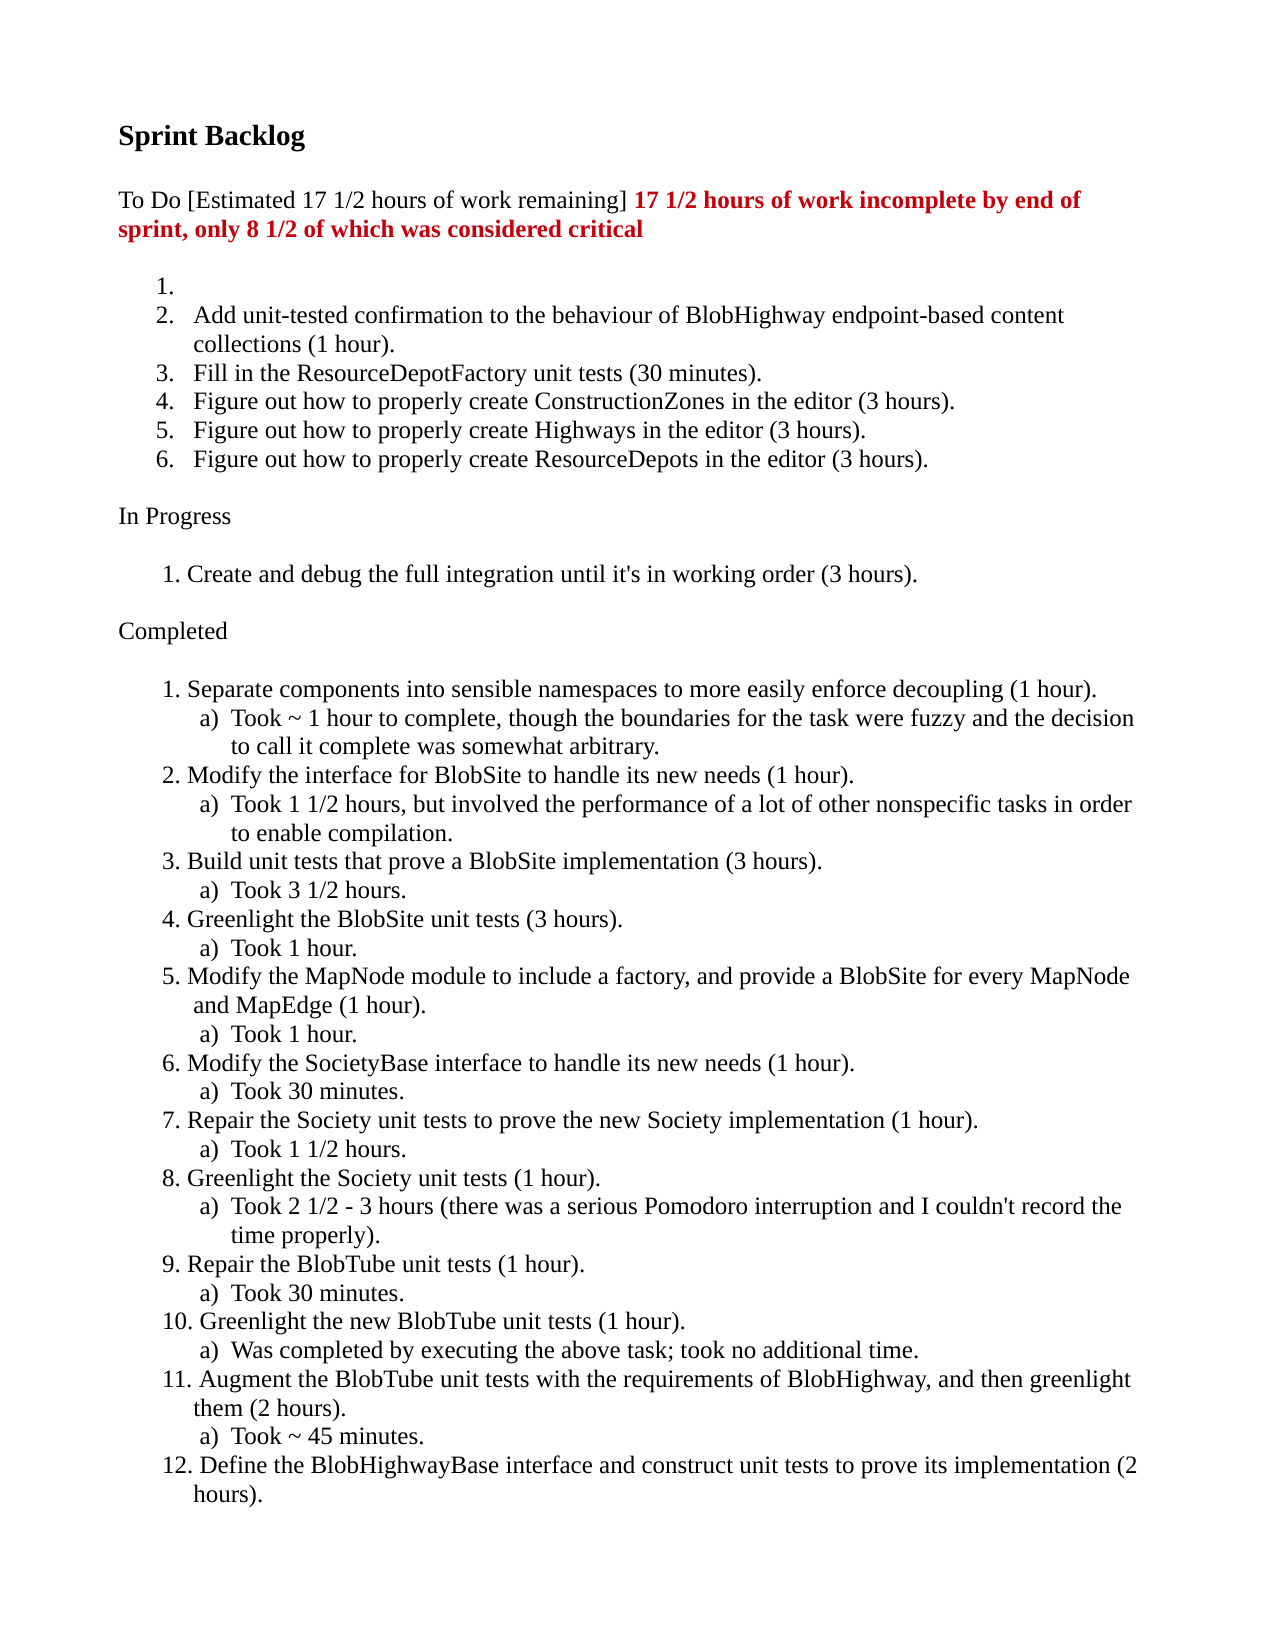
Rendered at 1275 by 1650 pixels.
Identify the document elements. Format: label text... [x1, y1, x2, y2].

list Modify the interface for BlobSite to handle its new needs (1 hour). [156, 760, 1157, 789]
list Separate components into sensible namespaces to more easily enforce decoupling (1 hour). [156, 674, 1157, 703]
list Took 3 1/2 hours. [193, 875, 1157, 904]
list Took ~ 1 hour to complete, though the boundaries for the task were fuzzy and the decision to call it complete was somewhat arbitrary. [193, 703, 1157, 760]
text Sprint Backlog [118, 118, 1157, 152]
text In Progress [118, 501, 1157, 530]
list Add unit-tested confirmation to the behaviour of BlobHighway endpoint-based content collections (1 hour). [156, 300, 1157, 358]
list Repair the Society unit tests to prove the new Society implementation (1 hour). [156, 1105, 1157, 1134]
list Took 1 hour. [193, 933, 1157, 961]
list Build unit tests that prove a BlobSite implementation (3 hours). [156, 846, 1157, 875]
list Modify the MapNode module to include a factory, and provide a BlobSite for every MapNode and MapEdge (1 hour). [156, 961, 1157, 1019]
list Figure out how to properly create ConstructionZones in the editor (3 hours). [156, 386, 1157, 415]
list Took 2 1/2 - 3 hours (there was a serious Pomodoro interruption and I couldn't record the time properly). [193, 1191, 1157, 1249]
list Figure out how to properly create ResourceDepots in the editor (3 hours). [156, 444, 1157, 473]
list Took ~ 45 minutes. [193, 1421, 1157, 1450]
list Greenlight the BlobSite unit tests (3 hours). [156, 904, 1157, 933]
list Greenlight the Society unit tests (1 hour). [156, 1163, 1157, 1191]
list Took 30 minutes. [193, 1076, 1157, 1105]
list Figure out how to properly create Highways in the editor (3 hours). [156, 415, 1157, 444]
text To Do [Estimated 17 1/2 hours of work remaining] 17 1/2 hours of work incomplete by end of sprint, only 8 1/2 of which was considered critical [118, 185, 1157, 243]
list Took 1 hour. [193, 1019, 1157, 1048]
text Completed [118, 616, 1157, 645]
list Augment the BlobTube unit tests with the requirements of BlobHighway, and then greenlight them (2 hours). [156, 1364, 1157, 1421]
list Took 1 1/2 hours. [193, 1134, 1157, 1163]
list Create and debug the full integration until it's in working order (3 hours). [156, 559, 1157, 588]
list Repair the BlobTube unit tests (1 hour). [156, 1249, 1157, 1278]
list Took 30 minutes. [193, 1278, 1157, 1306]
list Fill in the ResourceDepotFactory unit tests (30 minutes). [156, 358, 1157, 386]
list Modify the SocietyBase interface to handle its new needs (1 hour). [156, 1048, 1157, 1076]
list Define the BlobHighwayBase interface and construct unit tests to prove its implementation (2 hours). [156, 1450, 1157, 1508]
list Greenlight the new BlobTube unit tests (1 hour). [156, 1306, 1157, 1335]
list Took 1 1/2 hours, but involved the performance of a lot of other nonspecific tasks in order to enable compilation. [193, 789, 1157, 846]
list Was completed by executing the above task; took no additional time. [193, 1335, 1157, 1364]
